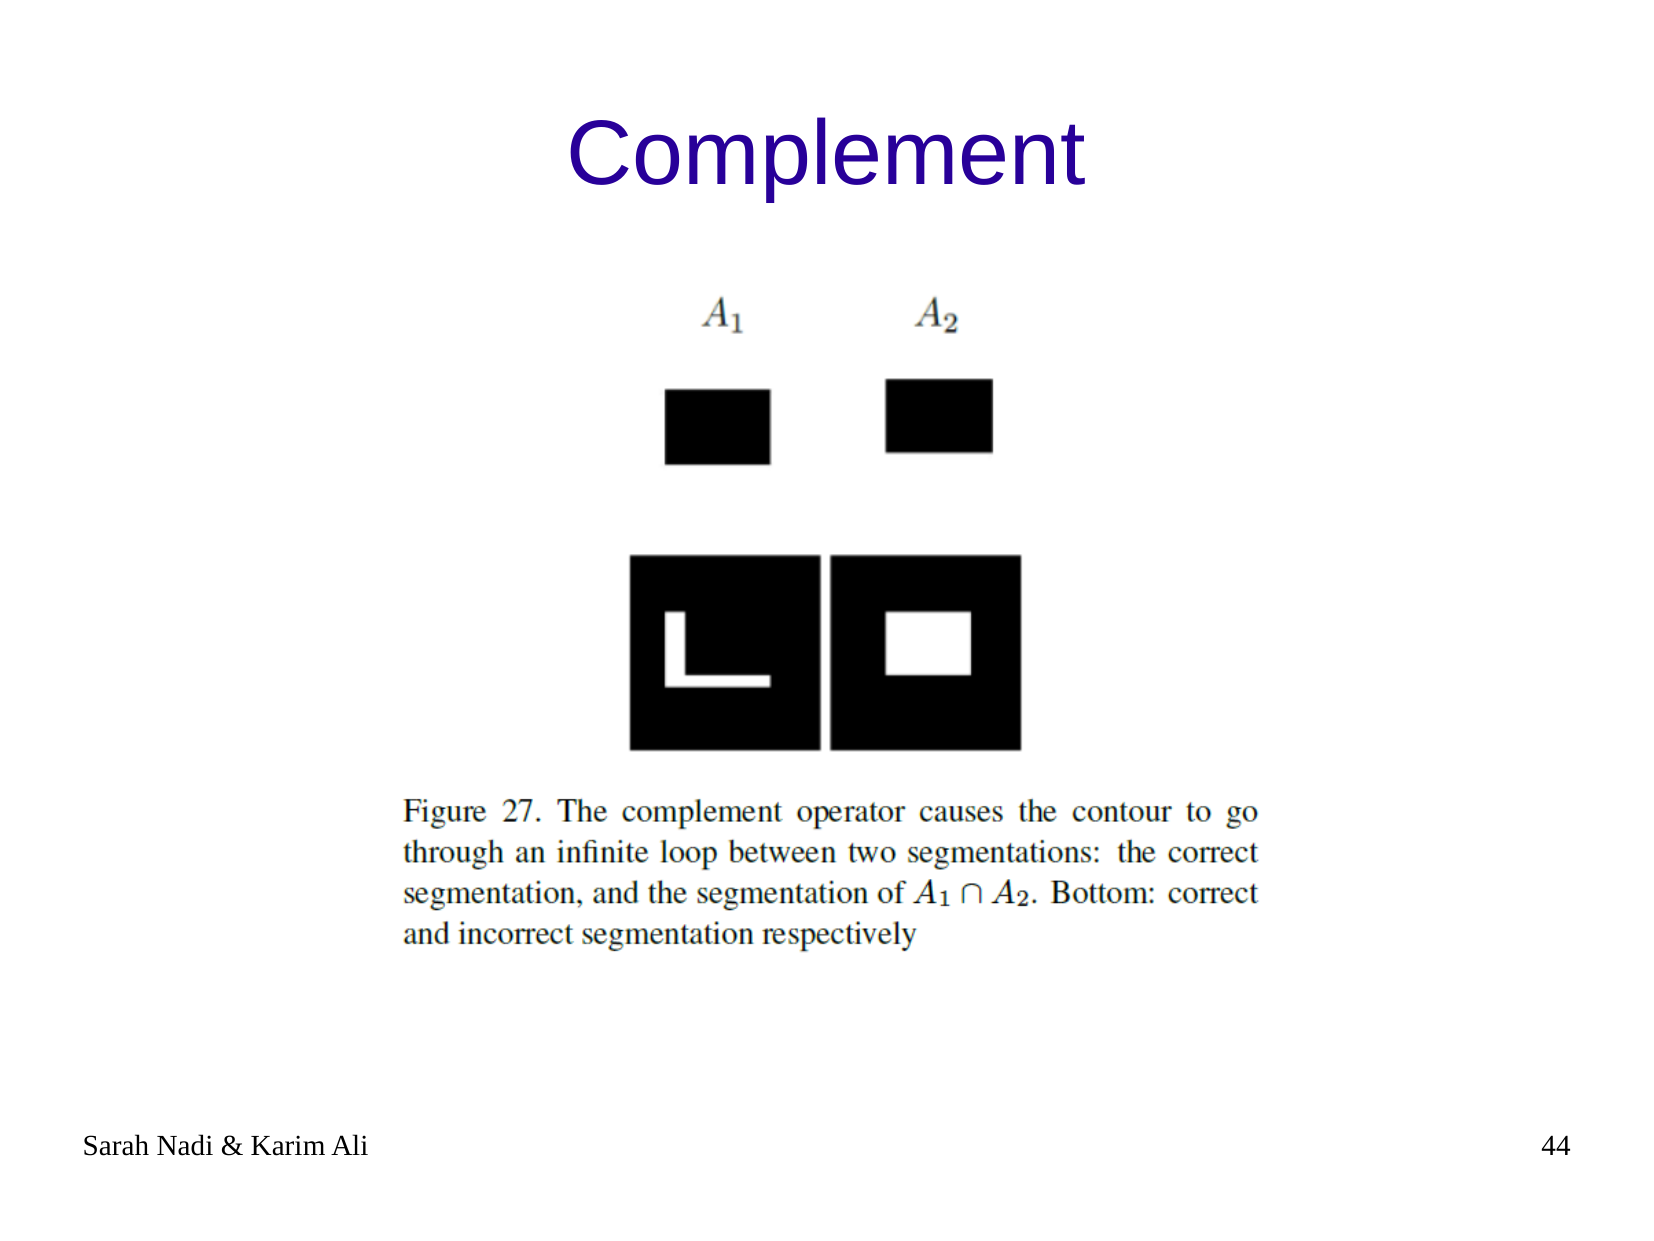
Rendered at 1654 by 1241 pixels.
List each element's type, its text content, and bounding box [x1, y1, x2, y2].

title Complement [82, 56, 1571, 250]
picture [390, 286, 1264, 954]
